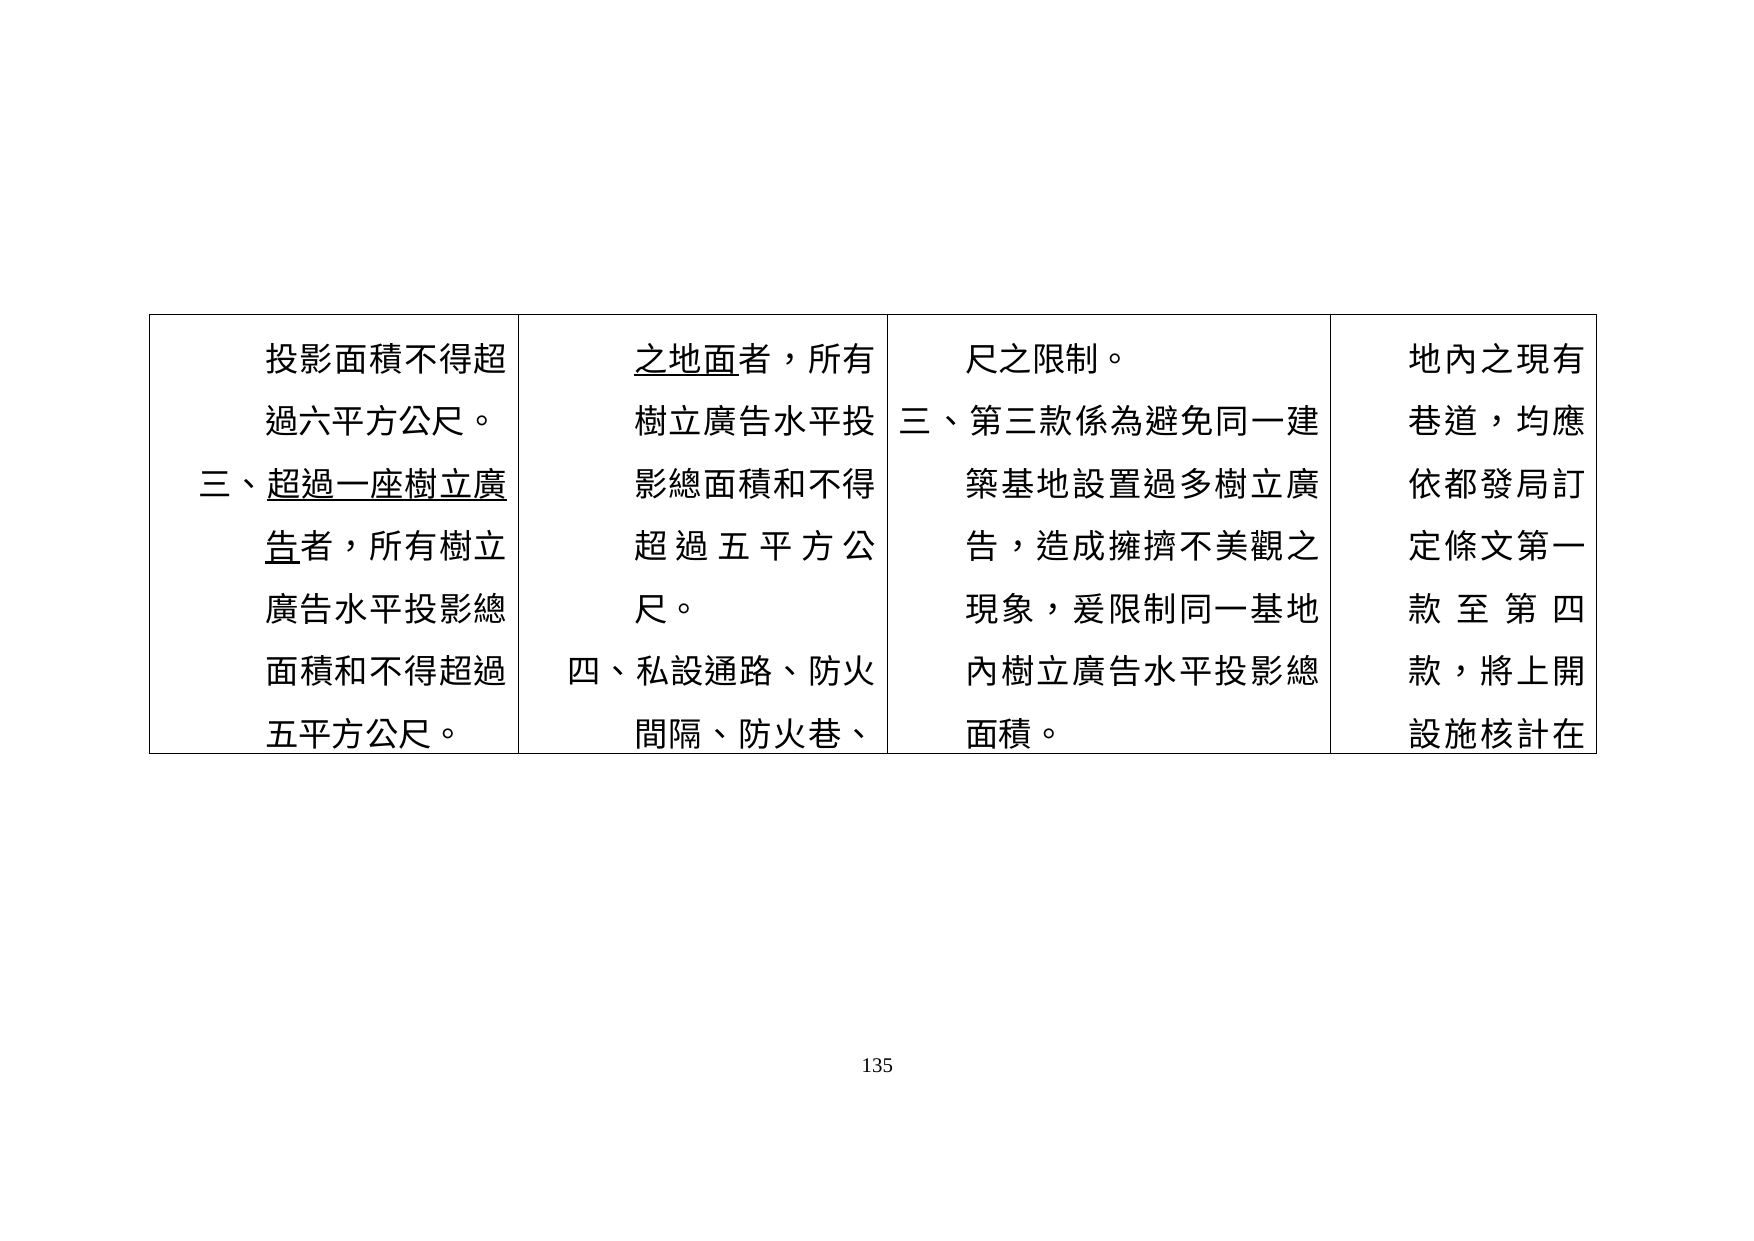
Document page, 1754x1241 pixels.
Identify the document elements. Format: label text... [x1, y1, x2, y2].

table_cell 之地面者，所有樹立廣告水平投影總面積和不得超過五平方公尺。 四、私設通路、防火間隔、防火巷、 [519, 315, 887, 752]
table_cell 投影面積不得超過六平方公尺。 三、超過一座樹立廣告者，所有樹立廣告水平投影總面積和不得超過五平方公尺。 [150, 315, 518, 752]
table_cell 地內之現有巷道，均應依都發局訂定條文第一款至第四款，將上開設施核計在 [1331, 315, 1596, 752]
table_cell 尺之限制。 三、第三款係為避免同一建築基地設置過多樹立廣告，造成擁擠不美觀之現象，爰限制同一基地內樹立廣告水平投影總面積。 [888, 315, 1330, 752]
